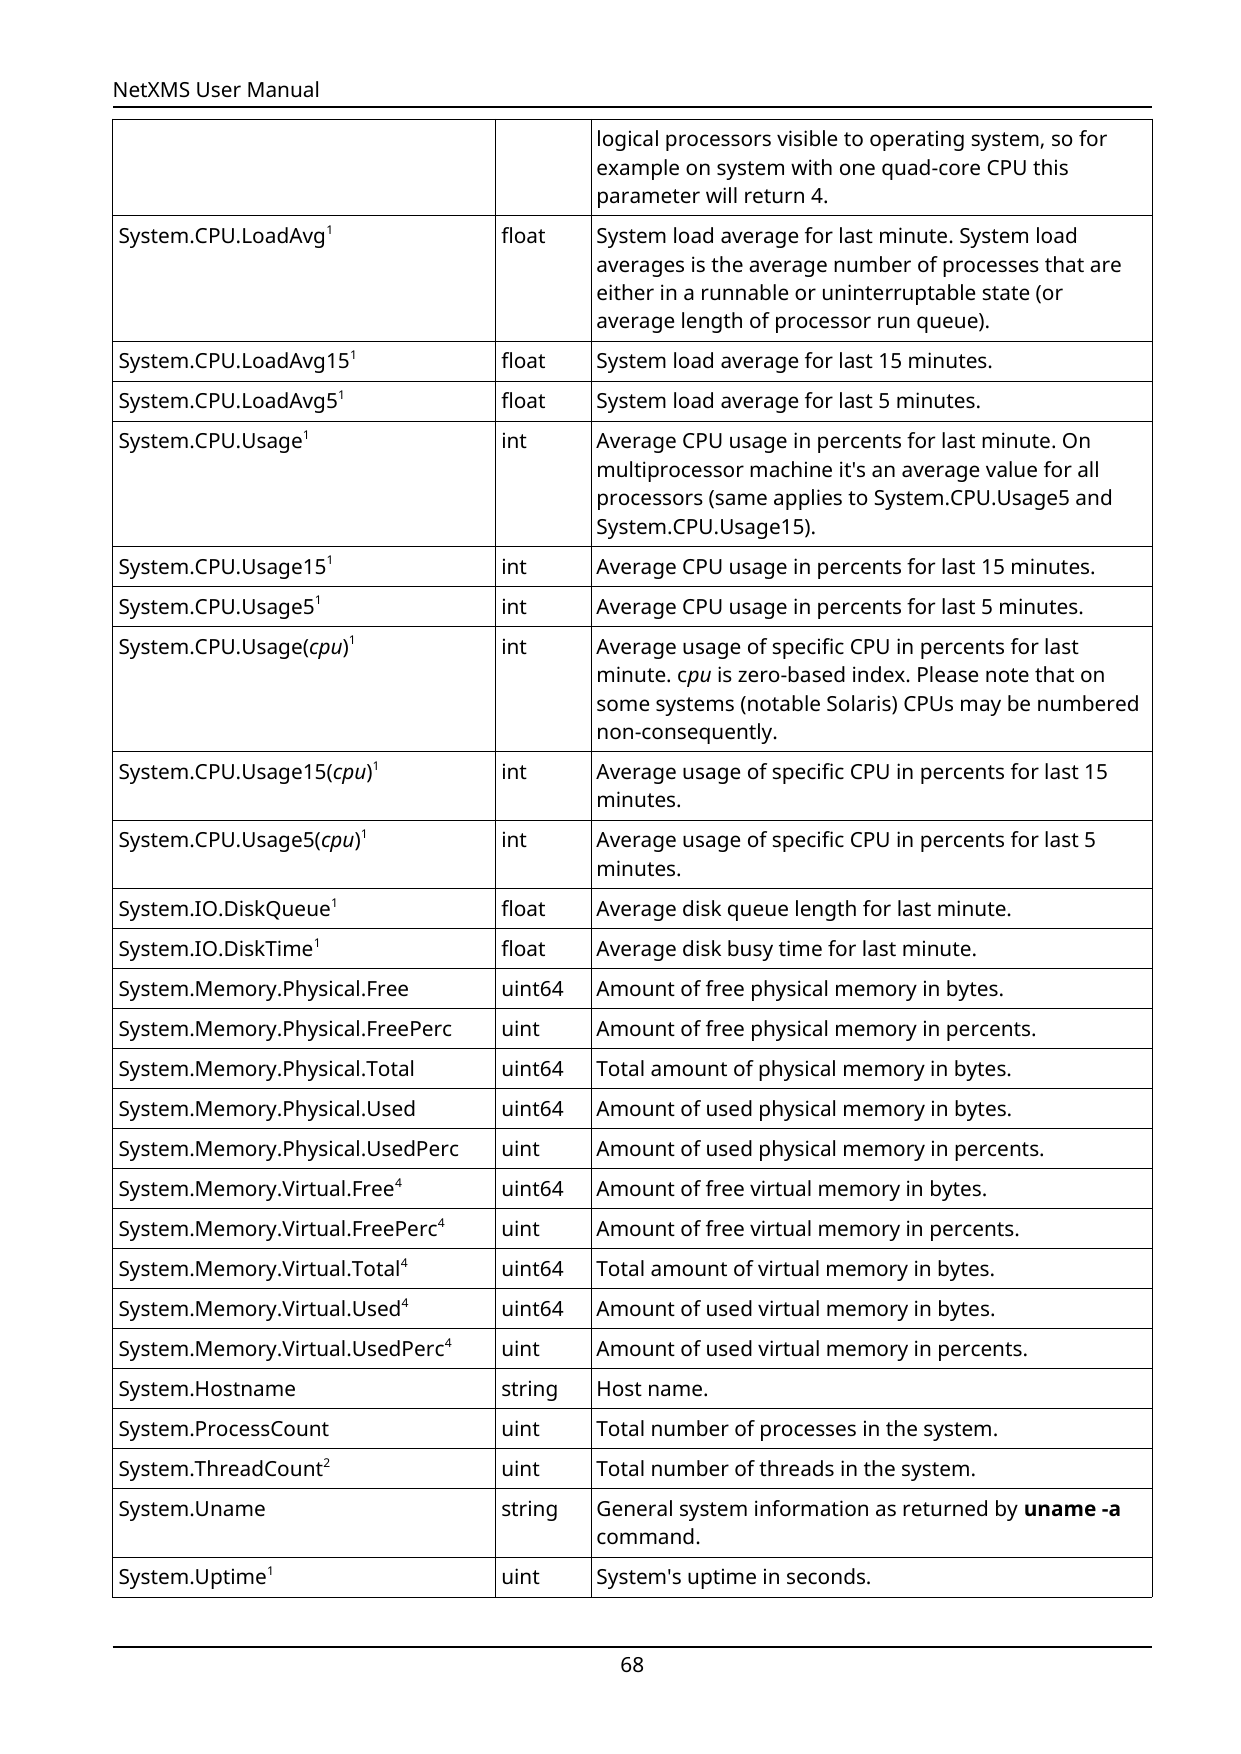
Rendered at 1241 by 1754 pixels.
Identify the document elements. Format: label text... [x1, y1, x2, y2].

table_cell Amount of used physical memory in bytes. [592, 1089, 1152, 1128]
table_cell System.Memory.Physical.Free [113, 969, 495, 1008]
table_cell System.CPU.LoadAvg51 [113, 382, 495, 421]
table_cell General system information as returned by uname -a command. [592, 1489, 1152, 1557]
table_cell Amount of free physical memory in percents. [592, 1009, 1152, 1048]
table_cell int [496, 587, 591, 626]
table_cell Amount of used virtual memory in bytes. [592, 1289, 1152, 1328]
table_cell System.CPU.Usage5(cpu)1 [113, 821, 495, 888]
table_cell uint [496, 1449, 591, 1488]
table_cell System.Memory.Virtual.Used4 [113, 1289, 495, 1328]
table_cell Average disk queue length for last minute. [592, 889, 1152, 928]
table_cell System's uptime in seconds. [592, 1558, 1152, 1597]
table_cell uint [496, 1329, 591, 1368]
table_cell int [496, 422, 591, 546]
table_cell Amount of used physical memory in percents. [592, 1129, 1152, 1168]
table_cell logical processors visible to operating system, so for example on system with one quad-core CPU this parameter will return 4. [592, 120, 1152, 215]
table_cell System.Memory.Virtual.UsedPerc4 [113, 1329, 495, 1368]
table_cell System.IO.DiskTime1 [113, 929, 495, 968]
table_cell System.CPU.LoadAvg1 [113, 216, 495, 341]
table_cell System.ProcessCount [113, 1409, 495, 1448]
table_cell Average usage of specific CPU in percents for last minute. cpu is zero-based index. Please note that on some systems (notable Solaris) CPUs may be numbered non-consequently. [592, 627, 1152, 751]
table_cell Total amount of virtual memory in bytes. [592, 1249, 1152, 1288]
table_cell Amount of used virtual memory in percents. [592, 1329, 1152, 1368]
table_cell int [496, 821, 591, 888]
table_cell uint64 [496, 1089, 591, 1128]
table_cell System.Memory.Virtual.FreePerc4 [113, 1209, 495, 1248]
table_cell System.CPU.Usage15(cpu)1 [113, 752, 495, 820]
table_cell uint [496, 1558, 591, 1597]
table_cell uint64 [496, 1289, 591, 1328]
table_cell System.CPU.Usage(cpu)1 [113, 627, 495, 751]
table_cell float [496, 216, 591, 341]
table_cell float [496, 382, 591, 421]
table_cell uint [496, 1409, 591, 1448]
table_cell System.Memory.Virtual.Free4 [113, 1169, 495, 1208]
table_cell System.Uname [113, 1489, 495, 1557]
table_cell uint64 [496, 1049, 591, 1088]
table_cell System.CPU.LoadAvg151 [113, 342, 495, 381]
table_cell Average CPU usage in percents for last minute. On multiprocessor machine it's an average value for all processors (same applies to System.CPU.Usage5 and System.CPU.Usage15). [592, 422, 1152, 546]
table_cell Average usage of specific CPU in percents for last 15 minutes. [592, 752, 1152, 820]
table_cell int [496, 547, 591, 586]
table_cell uint [496, 1129, 591, 1168]
table_cell Average usage of specific CPU in percents for last 5 minutes. [592, 821, 1152, 888]
table_cell System.CPU.Usage51 [113, 587, 495, 626]
table_cell Average disk busy time for last minute. [592, 929, 1152, 968]
table_cell Host name. [592, 1369, 1152, 1408]
table_cell System.Memory.Physical.Total [113, 1049, 495, 1088]
table_cell System.CPU.Usage1 [113, 422, 495, 546]
table_cell System.Uptime1 [113, 1558, 495, 1597]
table_cell System.Hostname [113, 1369, 495, 1408]
table_cell Amount of free virtual memory in bytes. [592, 1169, 1152, 1208]
table_cell System.Memory.Physical.UsedPerc [113, 1129, 495, 1168]
table_cell System.Memory.Virtual.Total4 [113, 1249, 495, 1288]
table_cell Amount of free physical memory in bytes. [592, 969, 1152, 1008]
table_cell float [496, 929, 591, 968]
table_cell [496, 120, 591, 215]
table_cell uint [496, 1009, 591, 1048]
table_cell [113, 120, 495, 215]
table_cell string [496, 1489, 591, 1557]
table_cell Total amount of physical memory in bytes. [592, 1049, 1152, 1088]
table_cell int [496, 627, 591, 751]
table_cell uint64 [496, 1169, 591, 1208]
table_cell string [496, 1369, 591, 1408]
table_cell Average CPU usage in percents for last 5 minutes. [592, 587, 1152, 626]
table_cell Amount of free virtual memory in percents. [592, 1209, 1152, 1248]
table_cell uint64 [496, 969, 591, 1008]
table_cell float [496, 889, 591, 928]
table_cell System.IO.DiskQueue1 [113, 889, 495, 928]
table_cell Total number of processes in the system. [592, 1409, 1152, 1448]
table_cell System load average for last 15 minutes. [592, 342, 1152, 381]
table_cell System load average for last minute. System load averages is the average number of processes that are either in a runnable or uninterruptable state (or average length of processor run queue). [592, 216, 1152, 341]
table_cell System.Memory.Physical.FreePerc [113, 1009, 495, 1048]
table_cell System.CPU.Usage151 [113, 547, 495, 586]
table_cell Average CPU usage in percents for last 15 minutes. [592, 547, 1152, 586]
table_cell int [496, 752, 591, 820]
table_cell System load average for last 5 minutes. [592, 382, 1152, 421]
table_cell uint [496, 1209, 591, 1248]
table_cell float [496, 342, 591, 381]
table_cell uint64 [496, 1249, 591, 1288]
table_cell System.ThreadCount2 [113, 1449, 495, 1488]
table_cell Total number of threads in the system. [592, 1449, 1152, 1488]
table_cell System.Memory.Physical.Used [113, 1089, 495, 1128]
